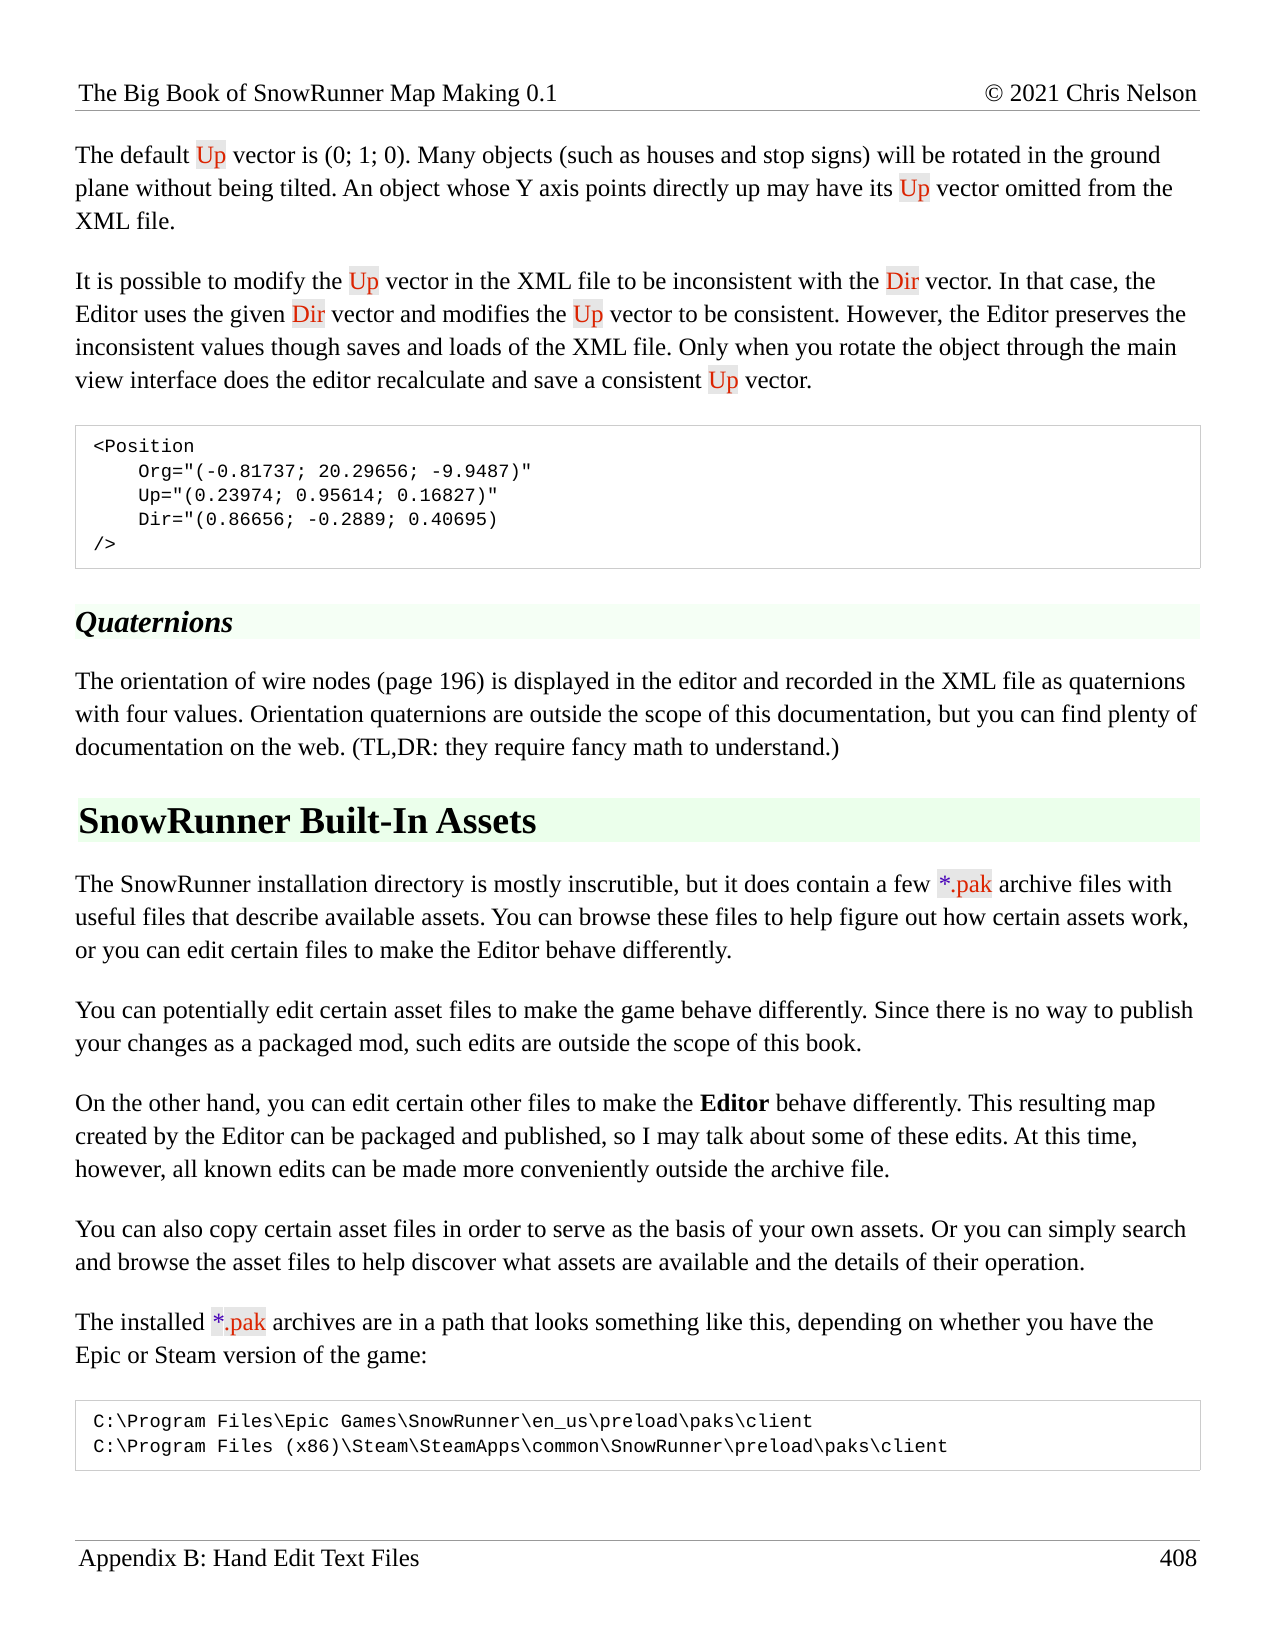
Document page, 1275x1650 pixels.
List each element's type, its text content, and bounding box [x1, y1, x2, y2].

text The installed *.pak archives are in a path that looks something like this, depending on whether you have the Epic or Steam version of the game: [75, 1307, 1200, 1369]
text /> [76, 522, 1200, 568]
text You can potentially edit certain asset files to make the game behave differently. Since there is no way to publish your changes as a packaged mod, such edits are outside the scope of this book. [75, 995, 1200, 1057]
text The orientation of wire nodes (page 196) is displayed in the editor and recorded in the XML file as quaternions with four values. Orientation quaternions are outside the scope of this documentation, but you can find plenty of documentation on the web. (TL,DR: they require fancy math to understand.) [75, 666, 1200, 761]
text On the other hand, you can edit certain other files to make the Editor behave differently. This resulting map created by the Editor can be packaged and published, so I may talk about some of these edits. At this time, however, all known edits can be made more conveniently outside the archive file. [75, 1088, 1200, 1183]
text The SnowRunner installation directory is mostly inscrutible, but it does contain a few *.pak archive files with useful files that describe available assets. You can browse these files to help figure out how certain assets work, or you can edit certain files to make the Editor behave differently. [75, 869, 1200, 964]
text C:\Program Files (x86)\Steam\SteamApps\common\SnowRunner\preload\paks\client [76, 1424, 1200, 1470]
text You can also copy certain asset files in order to serve as the basis of your own assets. Or you can simply search and browse the asset files to help discover what assets are available and the details of their operation. [75, 1214, 1200, 1276]
subtitle Quaternions [75, 604, 1200, 639]
text C:\Program Files\Epic Games\SnowRunner\en_us\preload\paks\client [76, 1401, 1200, 1424]
text Org="(-0.81737; 20.29656; -9.9487)" [76, 449, 1200, 474]
text Dir="(0.86656; -0.2889; 0.40695) [76, 498, 1200, 522]
text <Position [76, 426, 1200, 449]
text The default Up vector is (0; 1; 0). Many objects (such as houses and stop signs) will be rotated in the ground plane without being tilted. An object whose Y axis points directly up may have its Up vector omitted from the XML file. [75, 140, 1200, 235]
text Up="(0.23974; 0.95614; 0.16827)" [76, 474, 1200, 498]
text It is possible to modify the Up vector in the XML file to be inconsistent with the Dir vector. In that case, the Editor uses the given Dir vector and modifies the Up vector to be consistent. However, the Editor preserves the inconsistent values though saves and loads of the XML file. Only when you rotate the object through the main view interface does the editor recalculate and save a consistent Up vector. [75, 266, 1200, 394]
subtitle SnowRunner Built-In Assets [78, 798, 1200, 842]
